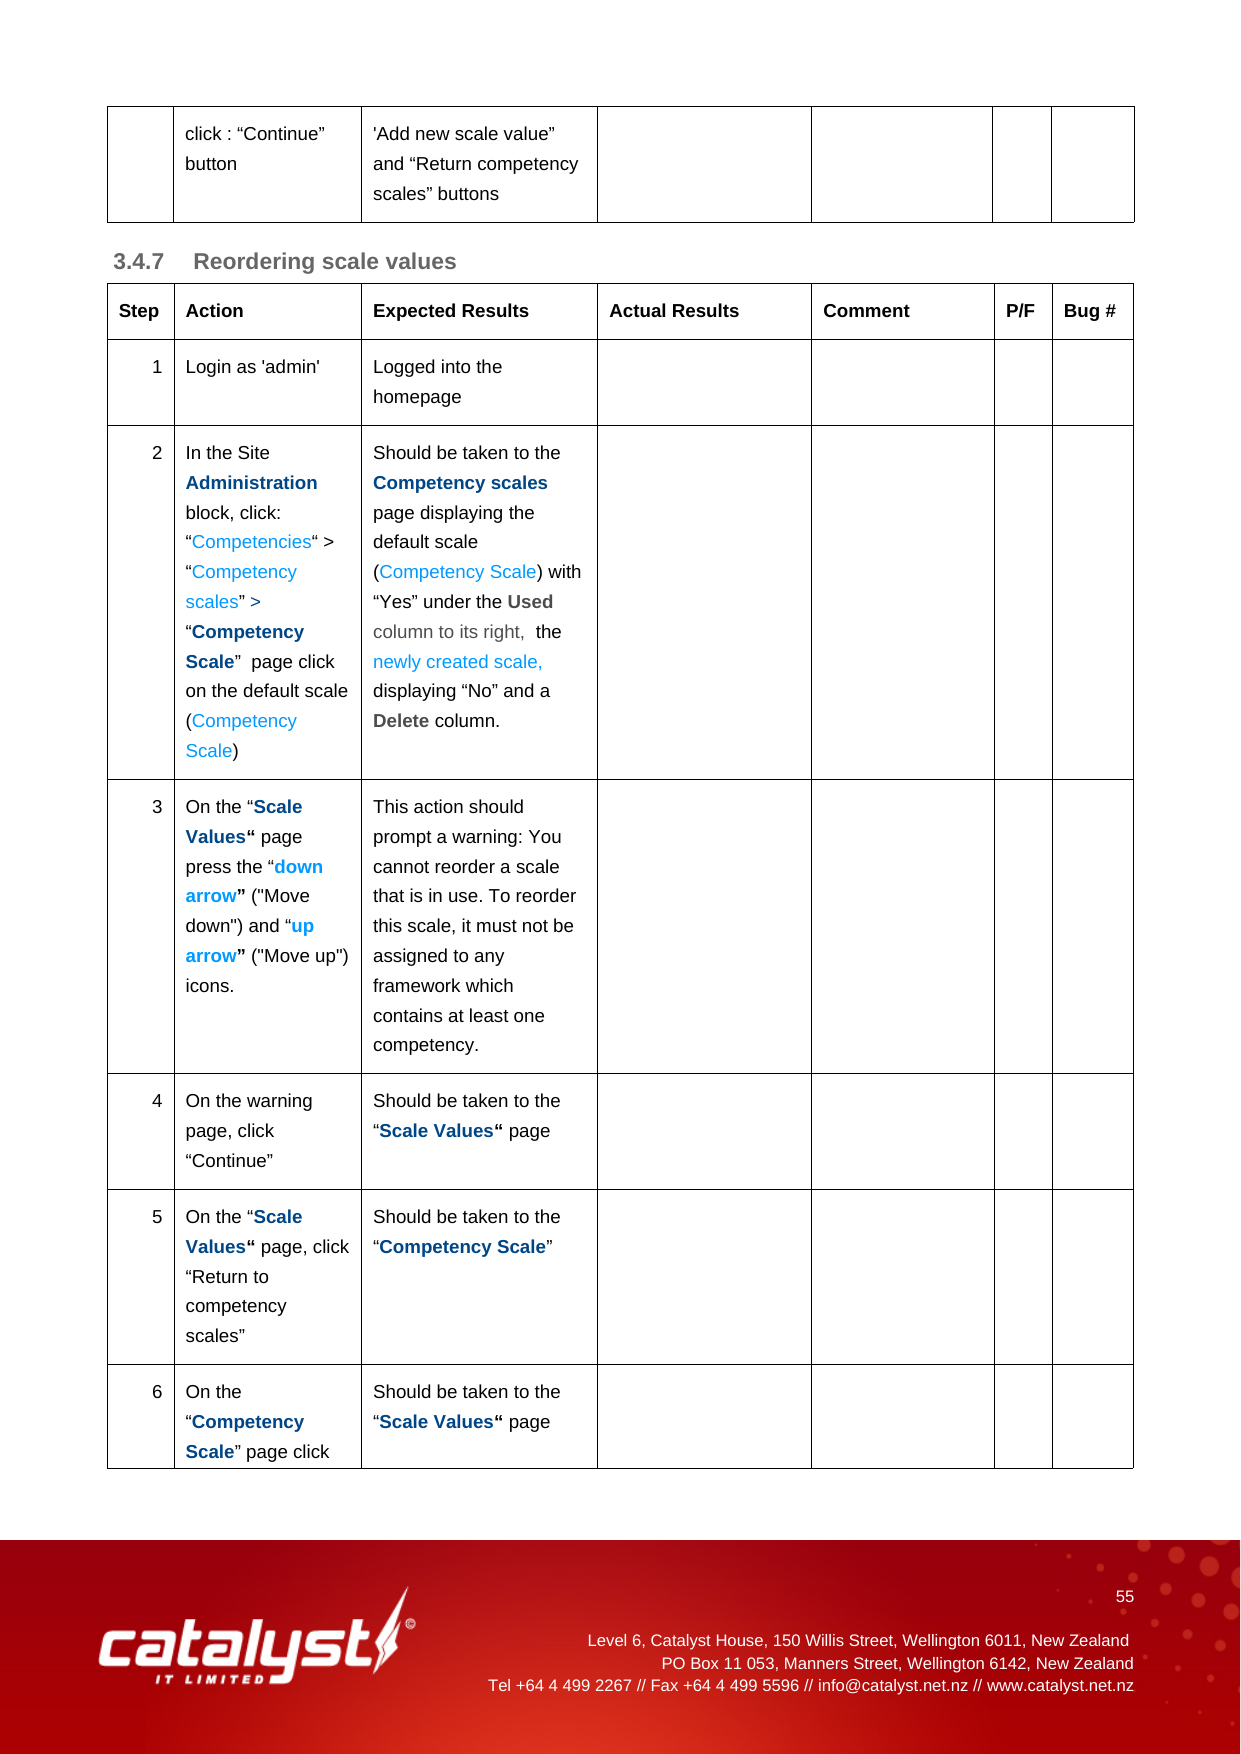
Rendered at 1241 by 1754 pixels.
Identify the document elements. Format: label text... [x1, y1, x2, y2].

table_cell [598, 780, 811, 1073]
table_cell [598, 426, 811, 779]
table_header Bug # [1053, 284, 1133, 339]
table_cell [995, 780, 1052, 1073]
table_cell 3 [108, 780, 174, 1073]
table_cell [1053, 1365, 1133, 1468]
table_cell [812, 107, 992, 222]
table_cell On the “Competency Scale” page click [175, 1365, 361, 1468]
table_cell [1052, 107, 1134, 222]
table_cell This action should prompt a warning: You cannot reorder a scale that is in use. To reorder this scale, it must not be assigned to any framework which contains at least one competency. [362, 780, 597, 1073]
table_cell click : “Continue” button [174, 107, 361, 222]
table_cell Should be taken to the “Scale Values“ page [362, 1074, 597, 1189]
table_header Action [175, 284, 361, 339]
table_cell [1053, 426, 1133, 779]
table_cell 6 [108, 1365, 174, 1468]
table_cell [812, 426, 994, 779]
table_header Comment [812, 284, 994, 339]
table_cell 1 [108, 340, 174, 425]
table_cell [598, 107, 811, 222]
table_cell In the Site Administration block, click: “Competencies“ > “Competency scales” > “Competency Scale” page click on the default scale (Competency Scale) [175, 426, 361, 779]
table_cell [995, 426, 1052, 779]
table_header P/F [995, 284, 1052, 339]
table_cell [108, 107, 173, 222]
picture [0, 1540, 1241, 1754]
table_cell [993, 107, 1051, 222]
table_cell 'Add new scale value” and “Return competency scales” buttons [362, 107, 597, 222]
table_cell [812, 780, 994, 1073]
table_cell [995, 1365, 1052, 1468]
table_cell [812, 1190, 994, 1364]
table_cell [598, 1365, 811, 1468]
table_cell Logged into the homepage [362, 340, 597, 425]
table_header Step [108, 284, 174, 339]
table_header Actual Results [598, 284, 811, 339]
table_cell [598, 1190, 811, 1364]
table_cell [1053, 340, 1133, 425]
subtitle Reordering scale values [107, 248, 1103, 274]
table_cell On the “Scale Values“ page, click “Return to competency scales” [175, 1190, 361, 1364]
table_cell 2 [108, 426, 174, 779]
table_cell [598, 340, 811, 425]
table_cell Should be taken to the “Scale Values“ page [362, 1365, 597, 1468]
table_cell [812, 1365, 994, 1468]
table_cell Should be taken to the Competency scales page displaying the default scale (Competency Scale) with “Yes” under the Used column to its right, the newly created scale, displaying “No” and a Delete column. [362, 426, 597, 779]
table_cell On the “Scale Values“ page press the “down arrow” ("Move down") and “up arrow” ("Move up") icons. [175, 780, 361, 1073]
table_cell [812, 340, 994, 425]
table_cell 4 [108, 1074, 174, 1189]
table_header Expected Results [362, 284, 597, 339]
table_cell Login as 'admin' [175, 340, 361, 425]
table_cell On the warning page, click “Continue” [175, 1074, 361, 1189]
table_cell [812, 1074, 994, 1189]
table_cell [995, 1190, 1052, 1364]
table_cell [1053, 780, 1133, 1073]
table_cell [1053, 1190, 1133, 1364]
table_cell [1053, 1074, 1133, 1189]
table_cell [995, 340, 1052, 425]
table_cell Should be taken to the “Competency Scale” [362, 1190, 597, 1364]
table_cell [995, 1074, 1052, 1189]
table_cell [598, 1074, 811, 1189]
table_cell 5 [108, 1190, 174, 1364]
